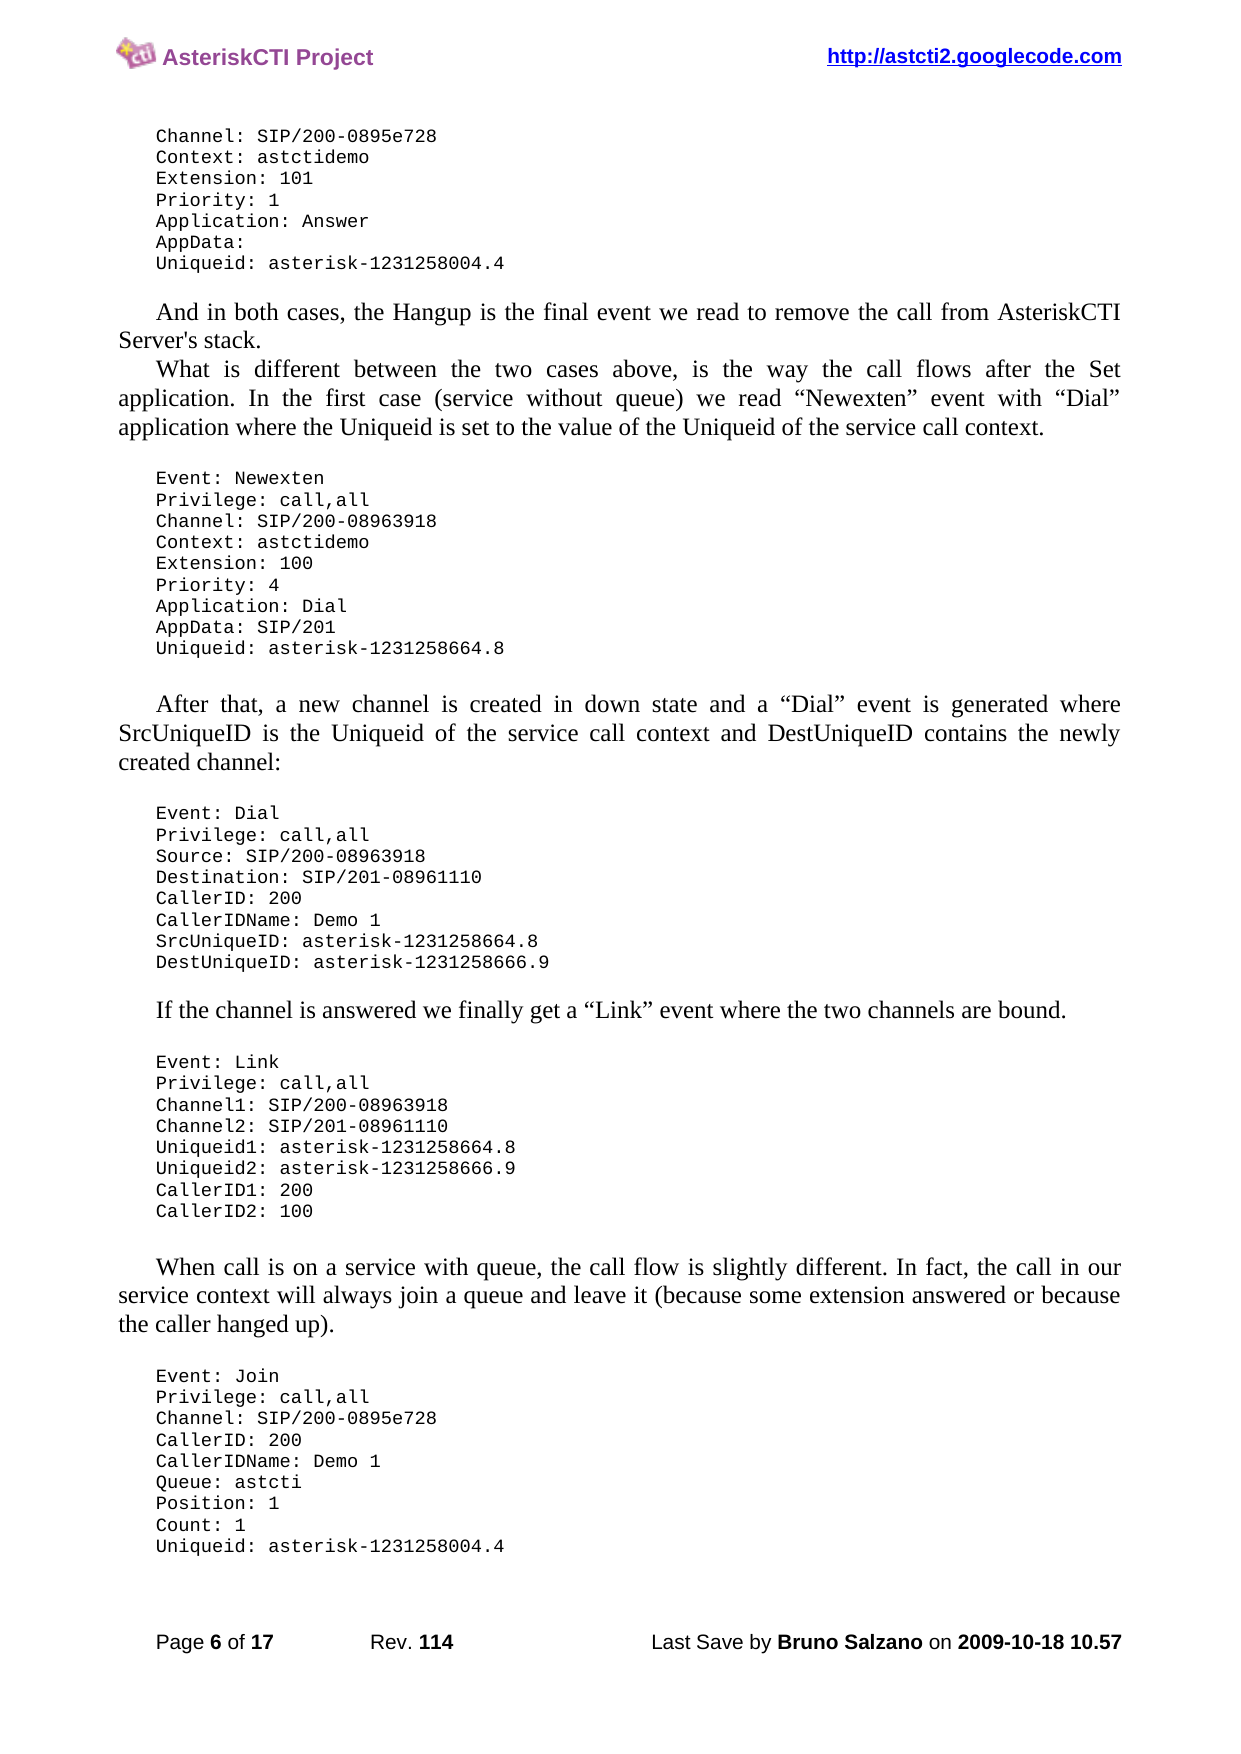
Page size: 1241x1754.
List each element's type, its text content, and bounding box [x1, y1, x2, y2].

text AppData: SIP/201 [118, 618, 1122, 639]
text If the channel is answered we finally get a “Link” event where the two channels are bound. [118, 995, 1122, 1024]
text And in both cases, the Hangup is the final event we read to remove the call from AsteriskCTI Server's stack. [118, 297, 1122, 354]
text SrcUniqueID: asterisk-1231258664.8 [118, 932, 1122, 953]
text Event: Link [118, 1053, 1122, 1074]
text Privilege: call,all [118, 1074, 1122, 1095]
text Uniqueid2: asterisk-1231258666.9 [118, 1159, 1122, 1180]
text Uniqueid: asterisk-1231258004.4 [118, 1537, 1122, 1558]
text Application: Dial [118, 597, 1122, 618]
text CallerIDName: Demo 1 [118, 1452, 1122, 1473]
text Queue: astcti [118, 1473, 1122, 1494]
text Uniqueid1: asterisk-1231258664.8 [118, 1138, 1122, 1159]
text Source: SIP/200-08963918 [118, 847, 1122, 868]
text Channel: SIP/200-08963918 [118, 512, 1122, 533]
text CallerID1: 200 [118, 1180, 1122, 1202]
text Position: 1 [118, 1494, 1122, 1515]
text Priority: 4 [118, 575, 1122, 597]
text Extension: 100 [118, 554, 1122, 575]
text AppData: [118, 233, 1122, 254]
text What is different between the two cases above, is the way the call flows after the Set application. In the first case (service without queue) we read “Newexten” event with “Dial” application where the Uniqueid is set to the value of the Uniqueid of the service call context. [118, 354, 1122, 440]
text Uniqueid: asterisk-1231258004.4 [118, 254, 1122, 275]
text Privilege: call,all [118, 825, 1122, 847]
text Context: astctidemo [118, 148, 1122, 169]
text Uniqueid: asterisk-1231258664.8 [118, 639, 1122, 660]
text Channel: SIP/200-0895e728 [118, 1409, 1122, 1430]
picture [116, 34, 157, 74]
text After that, a new channel is created in down state and a “Dial” event is generated where SrcUniqueID is the Uniqueid of the service call context and DestUniqueID contains the newly created channel: [118, 689, 1122, 775]
text DestUniqueID: asterisk-1231258666.9 [118, 953, 1122, 974]
text Privilege: call,all [118, 1388, 1122, 1409]
text CallerID2: 100 [118, 1202, 1122, 1223]
text CallerIDName: Demo 1 [118, 910, 1122, 932]
text Channel2: SIP/201-08961110 [118, 1117, 1122, 1138]
text When call is on a service with queue, the call flow is slightly different. In fact, the call in our service context will always join a queue and leave it (because some extension answered or because the caller hanged up). [118, 1252, 1122, 1338]
text Count: 1 [118, 1515, 1122, 1537]
text Channel: SIP/200-0895e728 [118, 127, 1122, 148]
text CallerID: 200 [118, 1430, 1122, 1452]
text Extension: 101 [118, 169, 1122, 190]
text Event: Dial [118, 804, 1122, 825]
text Channel1: SIP/200-08963918 [118, 1095, 1122, 1117]
text Event: Newexten [118, 469, 1122, 490]
text Priority: 1 [118, 190, 1122, 212]
text Context: astctidemo [118, 533, 1122, 554]
text Privilege: call,all [118, 490, 1122, 512]
text Destination: SIP/201-08961110 [118, 868, 1122, 889]
text CallerID: 200 [118, 889, 1122, 910]
text Event: Join [118, 1367, 1122, 1388]
text Application: Answer [118, 212, 1122, 233]
